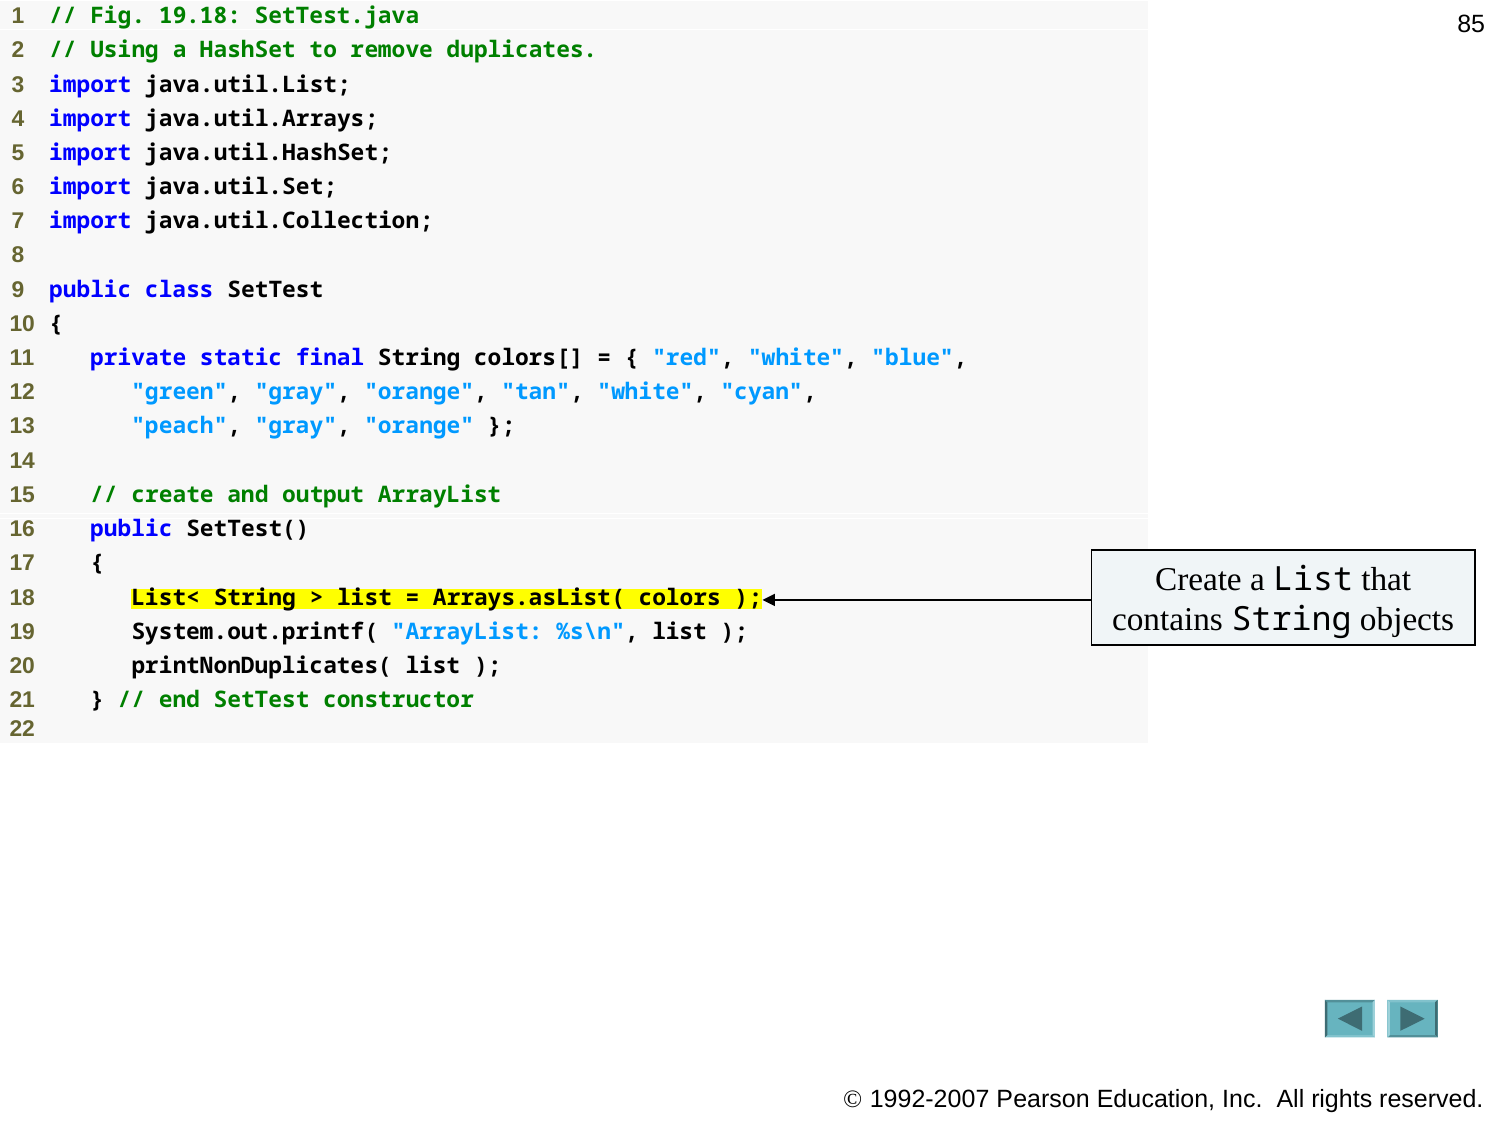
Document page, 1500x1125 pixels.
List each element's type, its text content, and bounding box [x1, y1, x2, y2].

text_box Create a List that contains String objects [1091, 549, 1476, 646]
text_box [1151, 0, 1500, 79]
chart [0, 0, 1151, 772]
